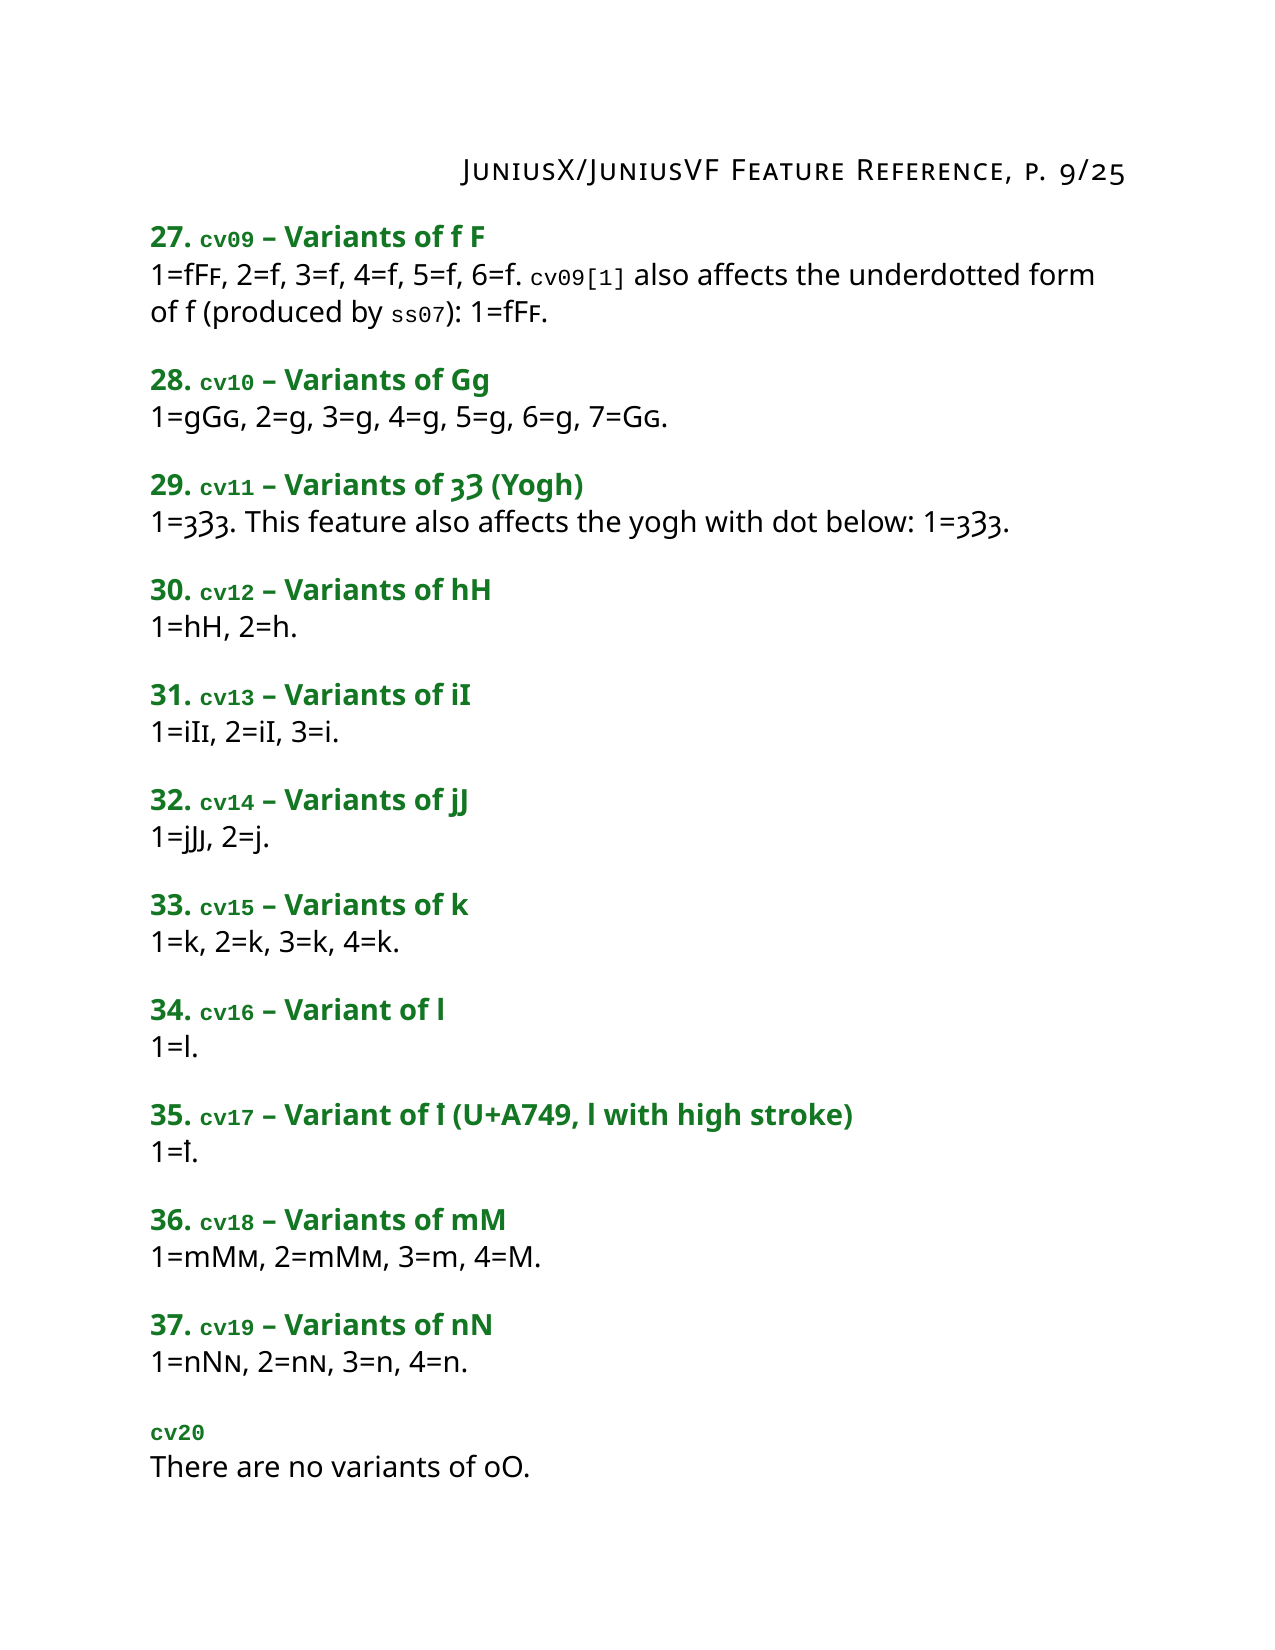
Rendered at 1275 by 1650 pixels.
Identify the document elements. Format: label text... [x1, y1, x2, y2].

text 1=ꝉ. [150, 1132, 1125, 1170]
text 1=nNn, 2=nn, 3=n, 4=n. [150, 1342, 1125, 1380]
subtitle 34. cv16 – Variant of l [150, 990, 1125, 1027]
text 1=ȝȜȝ. This feature also affects the yogh with dot below: 1=ȝȜȝ. [150, 502, 1125, 540]
text 1=l. [150, 1027, 1125, 1065]
text 1=k, 2=k, 3=k, 4=k. [150, 922, 1125, 960]
subtitle 35. cv17 – Variant of ꝉ (U+A749, l with high stroke) [150, 1095, 1125, 1132]
subtitle 29. cv11 – Variants of ȝȜ (Yogh) [150, 465, 1125, 502]
text 1=fFf, 2=f, 3=f, 4=f, 5=f, 6=f. cv09[1] also affects the underdotted form of f (produced by ss07): 1=fFf. [150, 255, 1125, 330]
subtitle 30. cv12 – Variants of hH [150, 570, 1125, 607]
text There are no variants of oO. [150, 1447, 1125, 1485]
subtitle cv20 [150, 1410, 1125, 1447]
subtitle 33. cv15 – Variants of k [150, 885, 1125, 922]
subtitle 28. cv10 – Variants of Gg [150, 360, 1125, 397]
text 1=jJj, 2=j. [150, 817, 1125, 855]
subtitle 36. cv18 – Variants of mM [150, 1200, 1125, 1237]
subtitle 37. cv19 – Variants of nN [150, 1305, 1125, 1342]
text 1=gGg, 2=g, 3=g, 4=g, 5=g, 6=g, 7=Gg. [150, 397, 1125, 435]
text 1=iIi, 2=iI, 3=i. [150, 712, 1125, 750]
subtitle 27. cv09 – Variants of f F [150, 217, 1125, 255]
subtitle 31. cv13 – Variants of iI [150, 675, 1125, 712]
text 1=mMm, 2=mMm, 3=m, 4=M. [150, 1237, 1125, 1275]
subtitle 32. cv14 – Variants of jJ [150, 780, 1125, 817]
text 1=hH, 2=h. [150, 607, 1125, 645]
